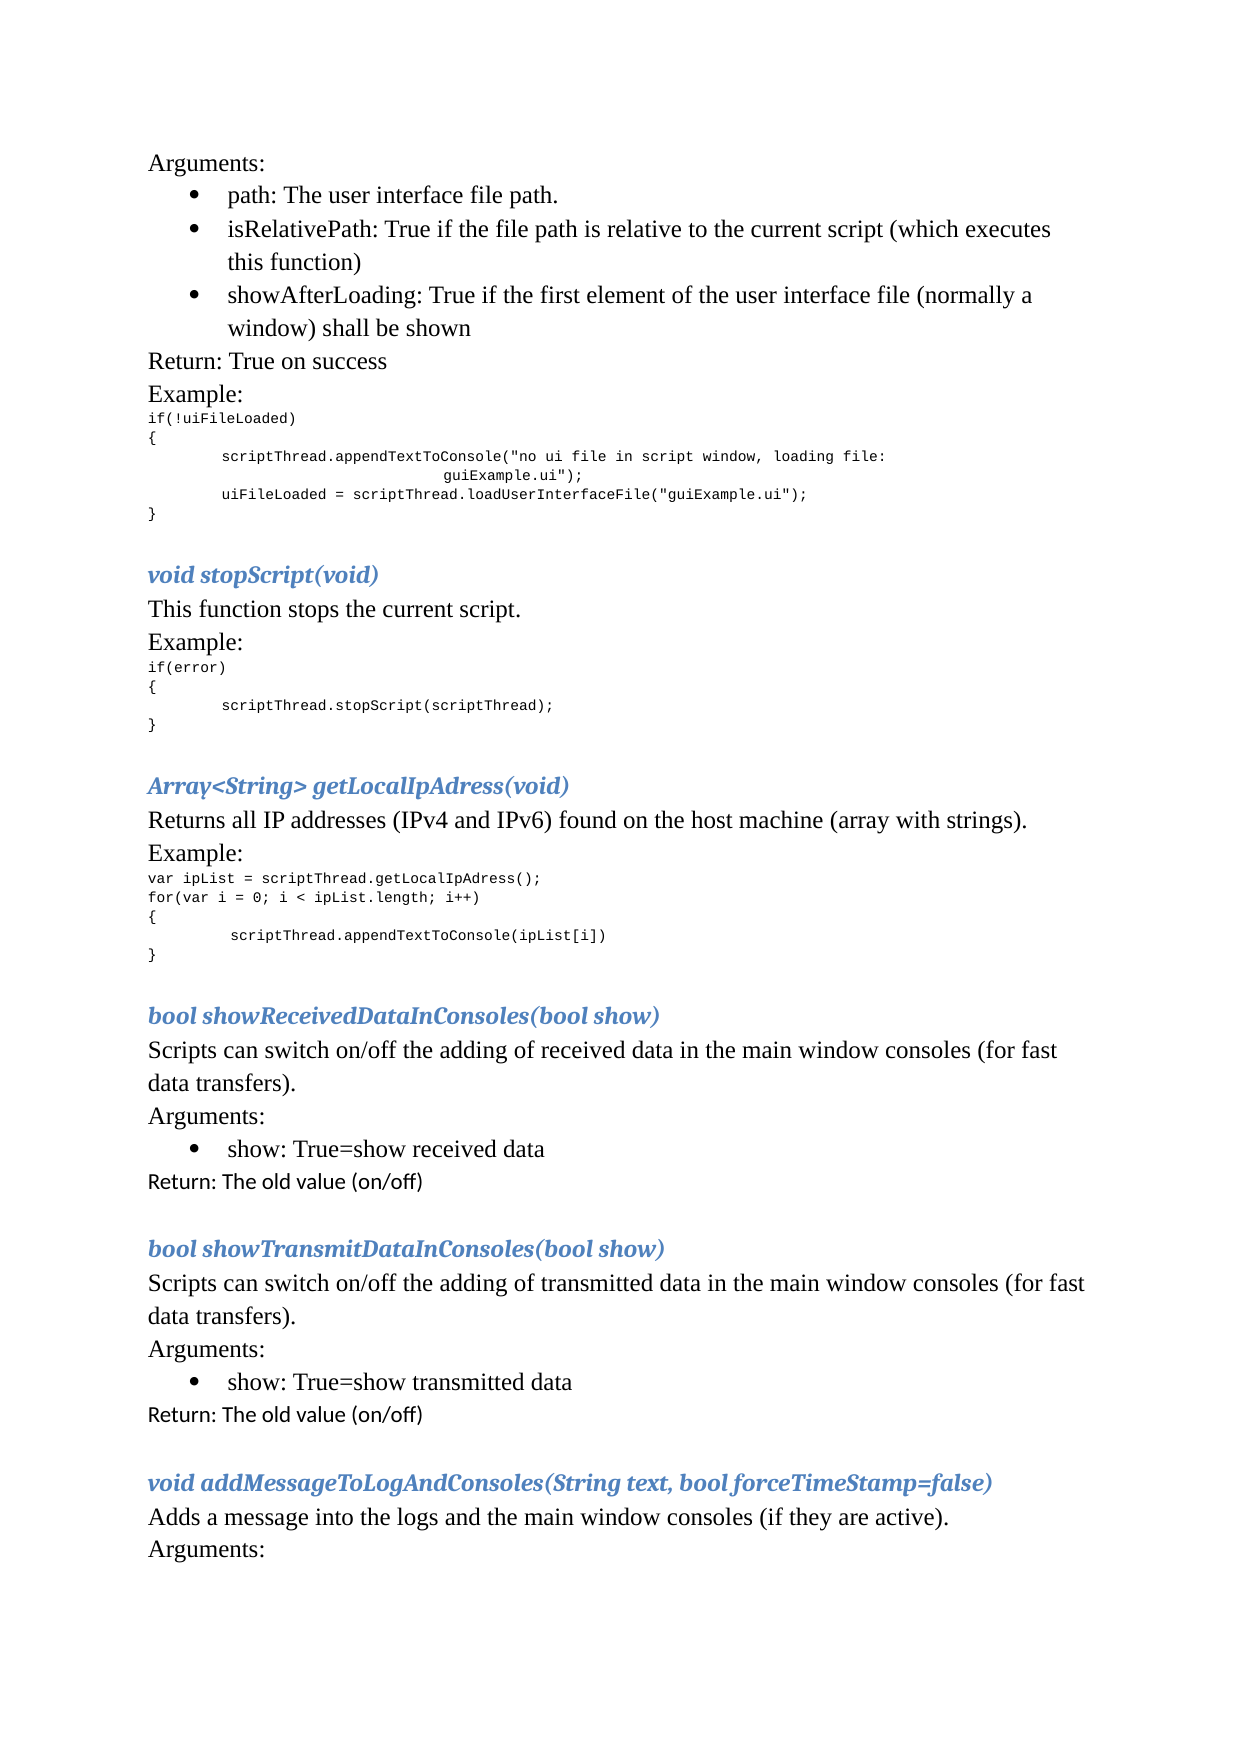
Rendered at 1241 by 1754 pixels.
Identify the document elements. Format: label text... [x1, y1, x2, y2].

text if(!uiFileLoaded) [148, 412, 1093, 428]
text scriptThread.stopScript(scriptThread); [148, 698, 1093, 715]
text This function stops the current script. [148, 594, 1093, 623]
text } [148, 947, 1093, 964]
subtitle Array<String> getLocalIpAdress(void) [148, 772, 1093, 801]
text { [148, 679, 1093, 696]
text { [148, 431, 1093, 447]
text Return: The old value (on/off) [148, 1400, 1093, 1428]
text Example: [148, 627, 1093, 656]
text Returns all IP addresses (IPv4 and IPv6) found on the host machine (array with strings). [148, 805, 1093, 834]
subtitle bool showTransmitDataInConsoles(bool show) [148, 1235, 1093, 1264]
text } [148, 507, 1093, 523]
text Arguments: [148, 1334, 1093, 1363]
text scriptThread.appendTextToConsole(ipList[i]) [148, 928, 1093, 945]
text Scripts can switch on/off the adding of received data in the main window consoles (for fast data transfers). [148, 1035, 1093, 1097]
text for(var i = 0; i < ipList.length; i++) [148, 890, 1093, 907]
text Arguments: [148, 1101, 1093, 1130]
subtitle void addMessageToLogAndConsoles(String text, bool forceTimeStamp=false) [148, 1468, 1093, 1497]
list show: True=show transmitted data [190, 1367, 1093, 1396]
text scriptThread.appendTextToConsole("no ui file in script window, loading file: guiExample.ui"); [148, 450, 1093, 485]
subtitle bool showReceivedDataInConsoles(bool show) [148, 1002, 1093, 1031]
list showAfterLoading: True if the first element of the user interface file (normally a window) shall be shown [190, 280, 1093, 341]
text Return: The old value (on/off) [148, 1167, 1093, 1195]
text Adds a message into the logs and the main window consoles (if they are active). [148, 1502, 1093, 1530]
text Example: [148, 838, 1093, 867]
text { [148, 909, 1093, 926]
text Example: [148, 379, 1093, 407]
text Arguments: [148, 1534, 1093, 1563]
text } [148, 717, 1093, 734]
list isRelativePath: True if the file path is relative to the current script (which executes this function) [190, 214, 1093, 275]
text Scripts can switch on/off the adding of transmitted data in the main window consoles (for fast data transfers). [148, 1268, 1093, 1330]
text var ipList = scriptThread.getLocalIpAdress(); [148, 871, 1093, 888]
list show: True=show received data [190, 1134, 1093, 1163]
list path: The user interface file path. [190, 181, 1093, 209]
text Arguments: [148, 148, 1093, 176]
text uiFileLoaded = scriptThread.loadUserInterfaceFile("guiExample.ui"); [148, 488, 1093, 504]
text if(error) [148, 661, 1093, 677]
subtitle void stopScript(void) [148, 561, 1093, 590]
text Return: True on success [148, 346, 1093, 374]
